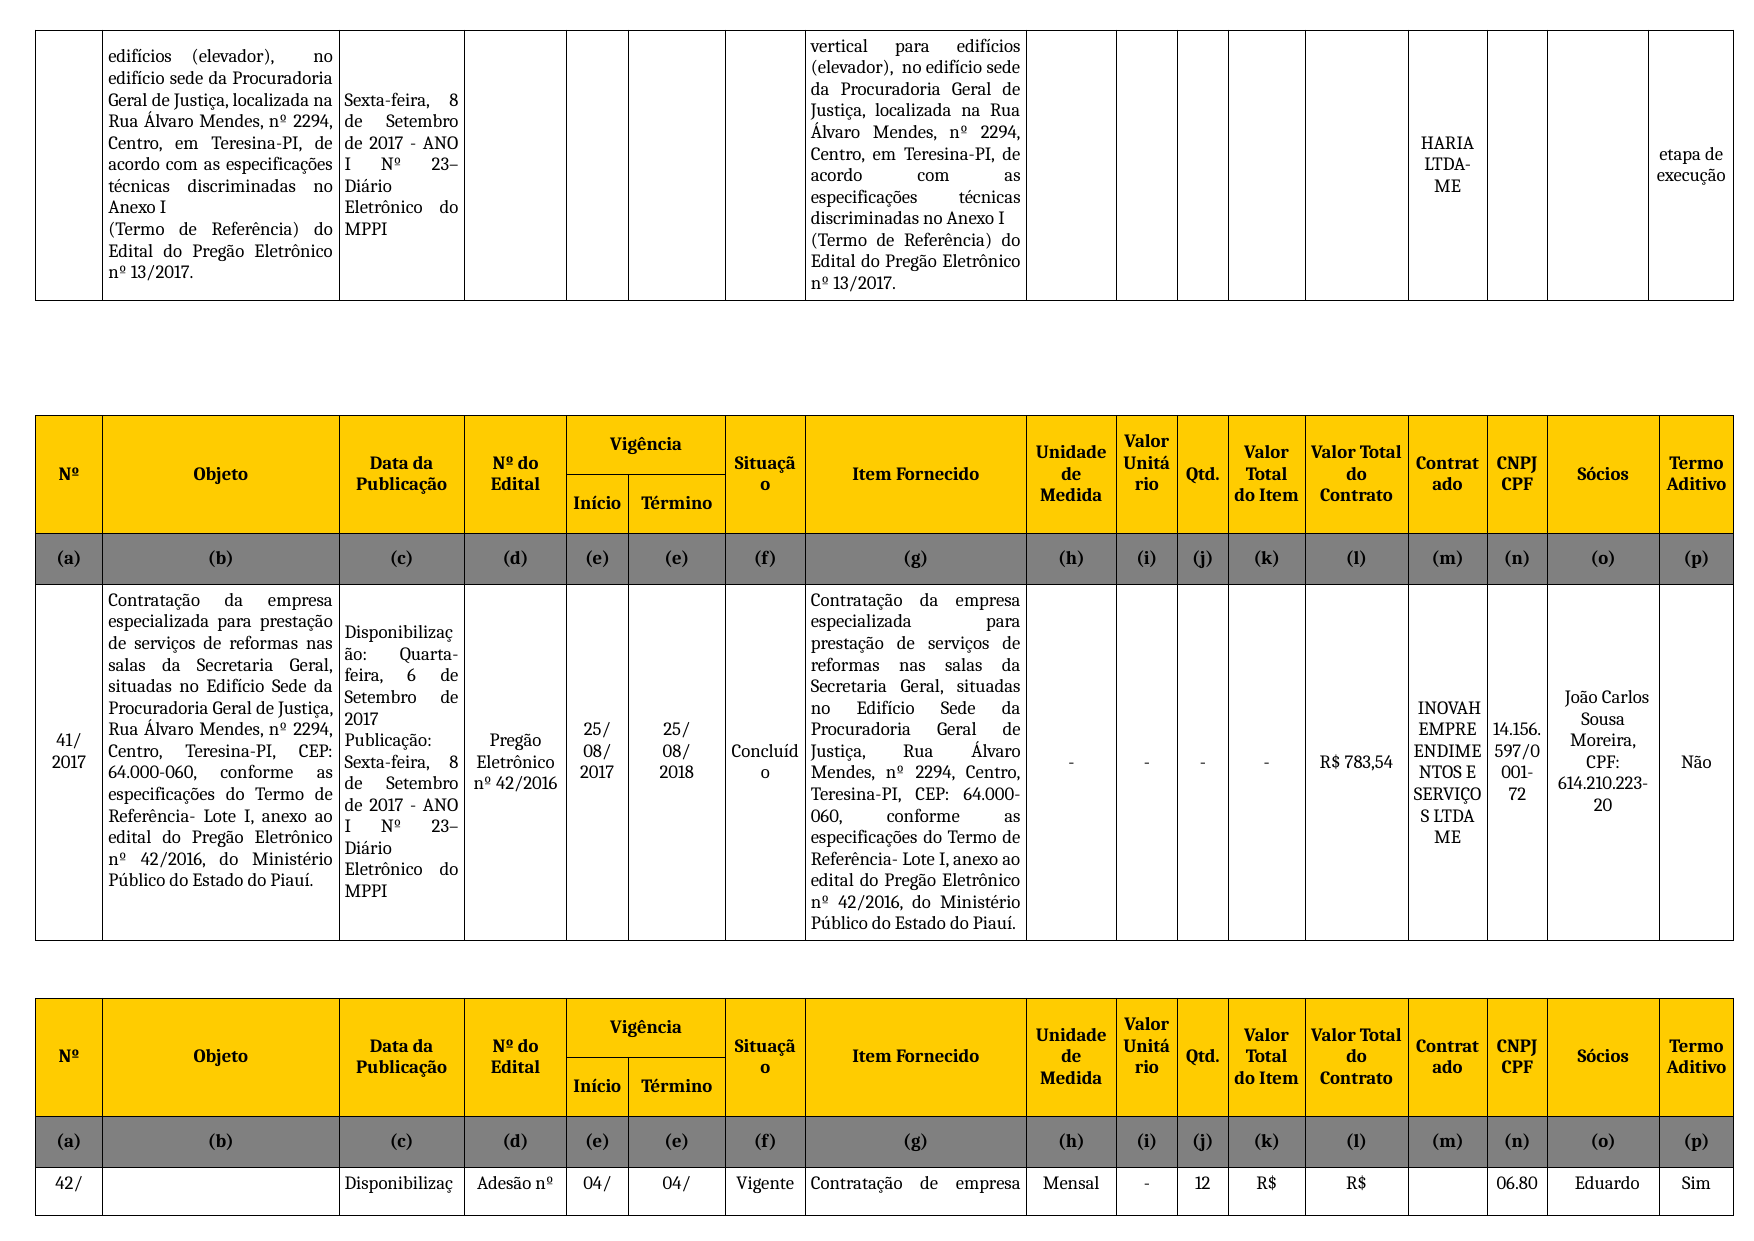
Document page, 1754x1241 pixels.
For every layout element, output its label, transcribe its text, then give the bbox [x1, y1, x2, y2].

table_cell (n) [1488, 1117, 1547, 1167]
table_cell Contratação da empresa especializada para prestação de serviços de reformas nas salas da Secretaria Geral, situadas no Edifício Sede da Procuradoria Geral de Justiça, Rua Álvaro Mendes, nº 2294, Centro, Teresina-PI, CEP: 64.000-060, conforme as especificações do Termo de Referência- Lote I, anexo ao edital do Pregão Eletrônico nº 42/2016, do Ministério Público do Estado do Piauí. [806, 585, 1026, 940]
table_cell 41/ 2017 [36, 585, 102, 940]
table_header Objeto [103, 416, 339, 533]
table_cell (f) [726, 534, 805, 584]
table_cell Mensal [1027, 1168, 1116, 1215]
table_cell (o) [1548, 534, 1659, 584]
table_header Qtd. [1178, 999, 1228, 1116]
table_cell Início [567, 1058, 628, 1116]
table_header Item Fornecido [806, 999, 1026, 1116]
table_cell (k) [1229, 534, 1305, 584]
table_cell Disponibilizaç [340, 1168, 464, 1215]
table_cell (j) [1178, 1117, 1228, 1167]
table_header Valor Total do Item [1229, 416, 1305, 533]
table_cell etapa de execução [1649, 31, 1733, 300]
table_cell HARIA LTDA-ME [1409, 31, 1487, 300]
table_cell Adesão nº [465, 1168, 566, 1215]
table_header Valor Total do Item [1229, 999, 1305, 1116]
table_header Valor Total do Contrato [1306, 416, 1408, 533]
table_cell - [1117, 585, 1177, 940]
table_header Valor Unitário [1117, 999, 1177, 1116]
table_cell [1409, 1168, 1487, 1215]
table_header Data da Publicação [340, 416, 464, 533]
table_cell (l) [1306, 534, 1408, 584]
table_cell (b) [103, 1117, 339, 1167]
table_cell 06.80 [1488, 1168, 1547, 1215]
table_header Termo Aditivo [1660, 999, 1733, 1116]
table_cell - [1178, 31, 1228, 300]
table_cell João Carlos Sousa Moreira, CPF: 614.210.223-20 [1548, 585, 1659, 940]
table_cell (d) [465, 534, 566, 584]
table_header Situação [726, 999, 805, 1116]
table_header Nº do Edital [465, 416, 566, 533]
table_cell - [1178, 585, 1228, 940]
table_header Nº [36, 416, 102, 533]
table_cell Concluído [726, 585, 805, 940]
table_cell (j) [1178, 534, 1228, 584]
table_header Item Fornecido [806, 416, 1026, 533]
table_cell Contratação de empresa [806, 1168, 1026, 1215]
table_cell (k) [1229, 1117, 1305, 1167]
table_cell (i) [1117, 1117, 1177, 1167]
table_cell 14.156.597/0001- 72 [1488, 585, 1547, 940]
table_cell 25/ 08/ 2017 [567, 585, 628, 940]
table_cell (h) [1027, 534, 1116, 584]
table_cell [629, 31, 725, 300]
table_cell Sim [1660, 1168, 1733, 1215]
table_cell Sexta-feira, 8 de Setembro de 2017 - ANO I Nº 23– Diário Eletrônico do MPPI [340, 31, 464, 300]
table_cell R$ [1229, 1168, 1305, 1215]
table_cell 42/ [36, 1168, 102, 1215]
table_cell Não [1660, 585, 1733, 940]
table_cell (m) [1409, 1117, 1487, 1167]
table_cell - [1117, 1168, 1177, 1215]
table_cell (p) [1660, 534, 1733, 584]
table_cell (e) [629, 534, 725, 584]
table_cell (b) [103, 534, 339, 584]
table_cell (f) [726, 1117, 805, 1167]
table_cell R$ [1306, 1168, 1408, 1215]
table_cell [1306, 31, 1408, 300]
table_cell [726, 31, 805, 300]
table_cell (o) [1548, 1117, 1659, 1167]
table_header Objeto [103, 999, 339, 1116]
table_cell [567, 31, 628, 300]
table_cell (e) [629, 1117, 725, 1167]
table_cell Término [629, 475, 725, 533]
table_header Vigência [567, 999, 725, 1057]
table_cell - [1027, 31, 1116, 300]
table_cell edifícios (elevador), no edifício sede da Procuradoria Geral de Justiça, localizada na Rua Álvaro Mendes, nº 2294, Centro, em Teresina-PI, de acordo com as especificações técnicas discriminadas no Anexo I (Termo de Referência) do Edital do Pregão Eletrônico nº 13/2017. [103, 31, 339, 300]
table_cell (e) [567, 1117, 628, 1167]
table_cell (c) [340, 534, 464, 584]
table_cell Disponibilização: Quarta-feira, 6 de Setembro de 2017 Publicação: Sexta-feira, 8 de Setembro de 2017 - ANO I Nº 23– Diário Eletrônico do MPPI [340, 585, 464, 940]
table_header CNPJ CPF [1488, 999, 1547, 1116]
table_header Qtd. [1178, 416, 1228, 533]
table_cell - [1229, 585, 1305, 940]
table_cell (g) [806, 1117, 1026, 1167]
table_cell (m) [1409, 534, 1487, 584]
table_cell (i) [1117, 534, 1177, 584]
table_header Sócios [1548, 999, 1659, 1116]
table_cell Término [629, 1058, 725, 1116]
table_header Vigência [567, 416, 725, 474]
table_header Valor Unitário [1117, 416, 1177, 533]
table_cell (h) [1027, 1117, 1116, 1167]
table_cell 04/ [567, 1168, 628, 1215]
table_cell (a) [36, 534, 102, 584]
table_cell (g) [806, 534, 1026, 584]
table_cell [36, 31, 102, 300]
table_cell (a) [36, 1117, 102, 1167]
table_header Contratado [1409, 999, 1487, 1116]
table_header Unidade de Medida [1027, 999, 1116, 1116]
table_header CNPJ CPF [1488, 416, 1547, 533]
table_header Unidade de Medida [1027, 416, 1116, 533]
table_cell [1488, 31, 1547, 300]
table_cell (n) [1488, 534, 1547, 584]
table_cell R$ 783,54 [1306, 585, 1408, 940]
table_header Valor Total do Contrato [1306, 999, 1408, 1116]
table_cell [465, 31, 566, 300]
table_cell - [1117, 31, 1177, 300]
table_cell (l) [1306, 1117, 1408, 1167]
table_cell vertical para edifícios (elevador), no edifício sede da Procuradoria Geral de Justiça, localizada na Rua Álvaro Mendes, nº 2294, Centro, em Teresina-PI, de acordo com as especificações técnicas discriminadas no Anexo I (Termo de Referência) do Edital do Pregão Eletrônico nº 13/2017. [806, 31, 1026, 300]
table_header Nº do Edital [465, 999, 566, 1116]
table_header Data da Publicação [340, 999, 464, 1116]
table_cell Vigente [726, 1168, 805, 1215]
table_cell Início [567, 475, 628, 533]
table_header Sócios [1548, 416, 1659, 533]
table_cell (d) [465, 1117, 566, 1167]
table_cell (p) [1660, 1117, 1733, 1167]
table_cell Pregão Eletrônico nº 42/2016 [465, 585, 566, 940]
table_cell 04/ [629, 1168, 725, 1215]
table_cell - [1229, 31, 1305, 300]
table_cell Contratação da empresa especializada para prestação de serviços de reformas nas salas da Secretaria Geral, situadas no Edifício Sede da Procuradoria Geral de Justiça, Rua Álvaro Mendes, nº 2294, Centro, Teresina-PI, CEP: 64.000-060, conforme as especificações do Termo de Referência- Lote I, anexo ao edital do Pregão Eletrônico nº 42/2016, do Ministério Público do Estado do Piauí. [103, 585, 339, 940]
table_header Contratado [1409, 416, 1487, 533]
table_cell (e) [567, 534, 628, 584]
table_cell INOVAH EMPREENDIMENTOS E SERVIÇOS LTDA ME [1409, 585, 1487, 940]
table_header Nº [36, 999, 102, 1116]
table_cell [103, 1168, 339, 1215]
table_header Situação [726, 416, 805, 533]
table_header Termo Aditivo [1660, 416, 1733, 533]
table_cell 12 [1178, 1168, 1228, 1215]
table_cell - [1027, 585, 1116, 940]
table_cell [1548, 31, 1648, 300]
table_cell 25/ 08/ 2018 [629, 585, 725, 940]
table_cell Eduardo [1548, 1168, 1659, 1215]
table_cell (c) [340, 1117, 464, 1167]
